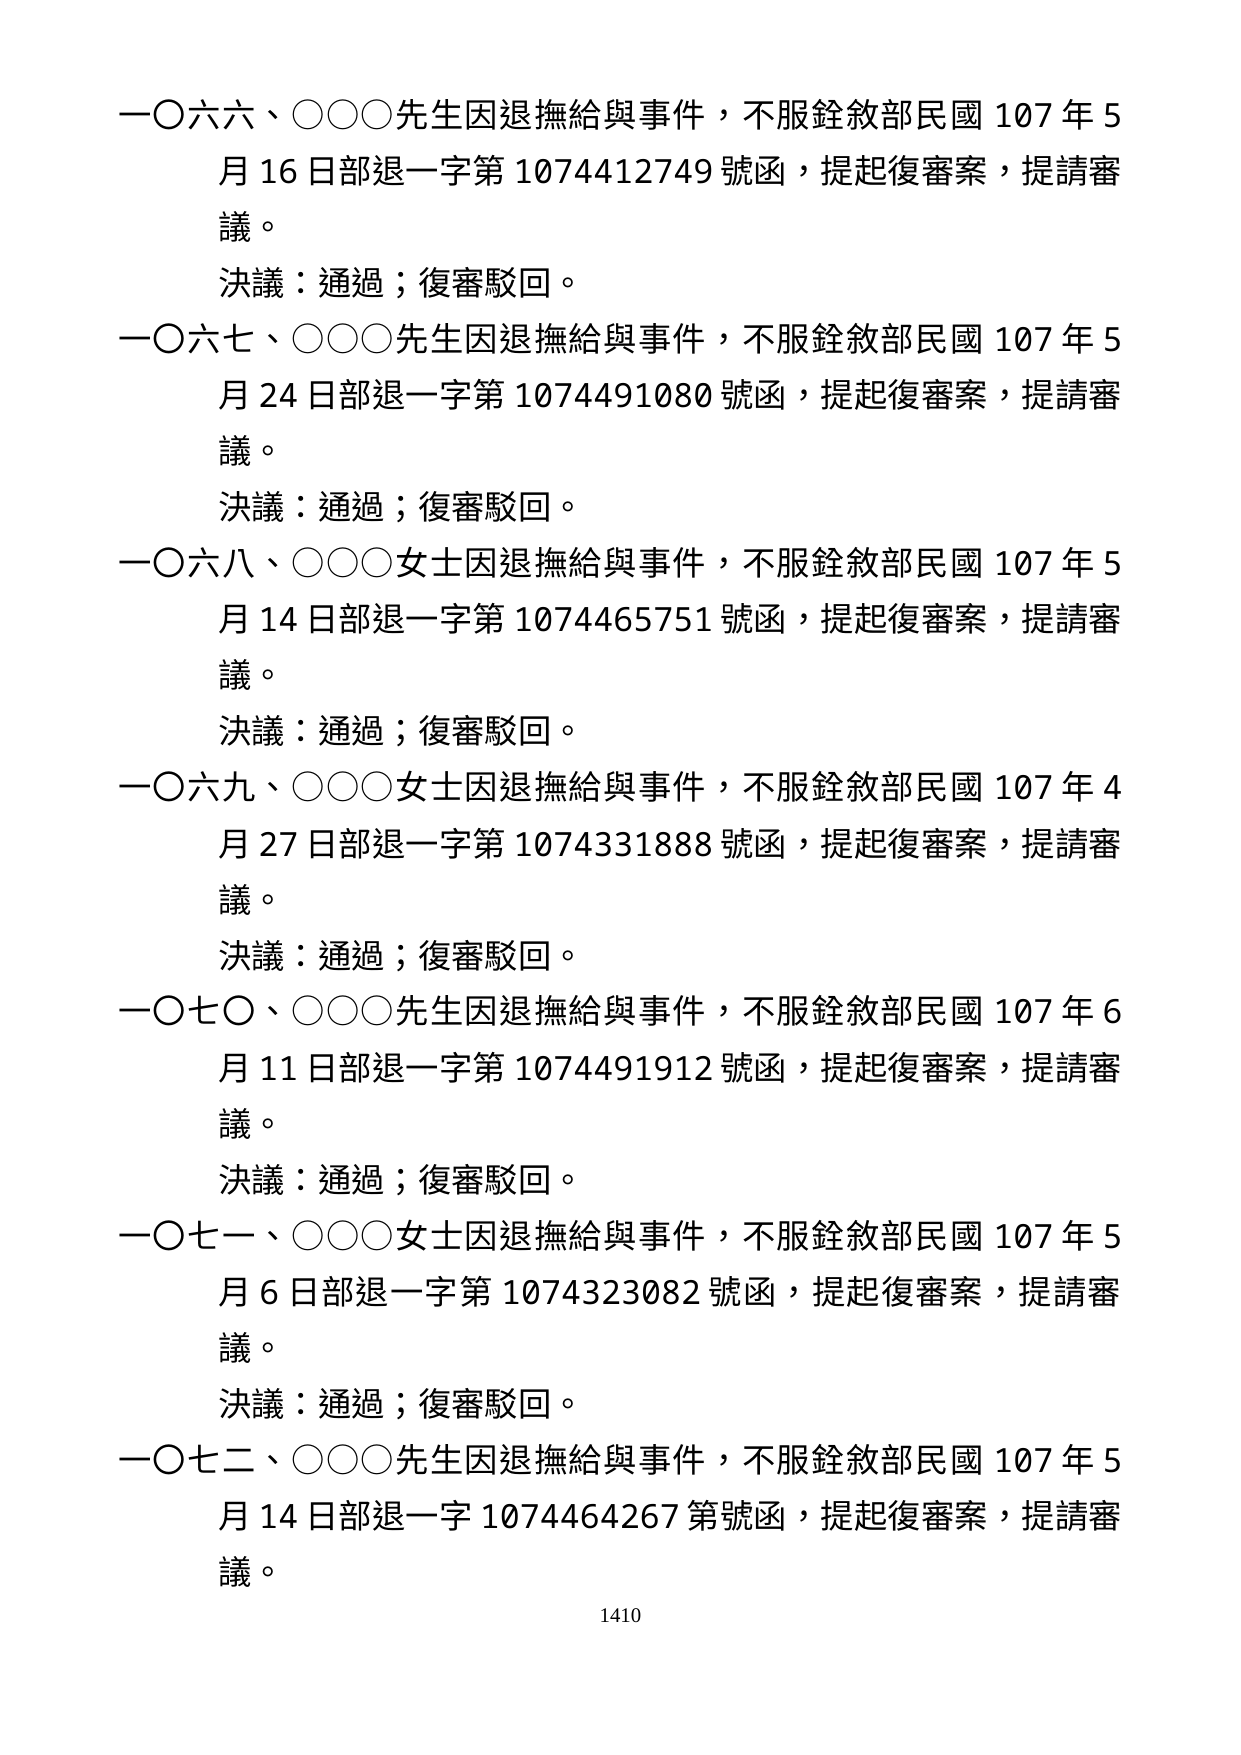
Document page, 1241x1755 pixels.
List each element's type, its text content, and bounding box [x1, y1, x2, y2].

text 一〇六六、○○○先生因退撫給與事件，不服銓敘部民國107年5月16日部退一字第1074412749號函，提起復審案，提請審議。 [118, 89, 1122, 249]
text 決議：通過；復審駁回。 [218, 705, 1122, 753]
text 一〇七〇、○○○先生因退撫給與事件，不服銓敘部民國107年6月11日部退一字第1074491912號函，提起復審案，提請審議。 [118, 985, 1122, 1146]
text 決議：通過；復審駁回。 [218, 929, 1122, 978]
text 一〇七一、○○○女士因退撫給與事件，不服銓敘部民國107年5月6日部退一字第1074323082號函，提起復審案，提請審議。 [118, 1209, 1122, 1370]
text 決議：通過；復審駁回。 [218, 257, 1122, 305]
text 決議：通過；復審駁回。 [218, 481, 1122, 529]
text 決議：通過；復審駁回。 [218, 1378, 1122, 1426]
text 一〇六八、○○○女士因退撫給與事件，不服銓敘部民國107年5月14日部退一字第1074465751號函，提起復審案，提請審議。 [118, 537, 1122, 697]
text 一〇六九、○○○女士因退撫給與事件，不服銓敘部民國107年4月27日部退一字第1074331888號函，提起復審案，提請審議。 [118, 761, 1122, 922]
text 一〇六七、○○○先生因退撫給與事件，不服銓敘部民國107年5月24日部退一字第1074491080號函，提起復審案，提請審議。 [118, 313, 1122, 473]
text 決議：通過；復審駁回。 [218, 1153, 1122, 1202]
text 一〇七二、○○○先生因退撫給與事件，不服銓敘部民國107年5月14日部退一字1074464267第號函，提起復審案，提請審議。 [118, 1434, 1122, 1594]
